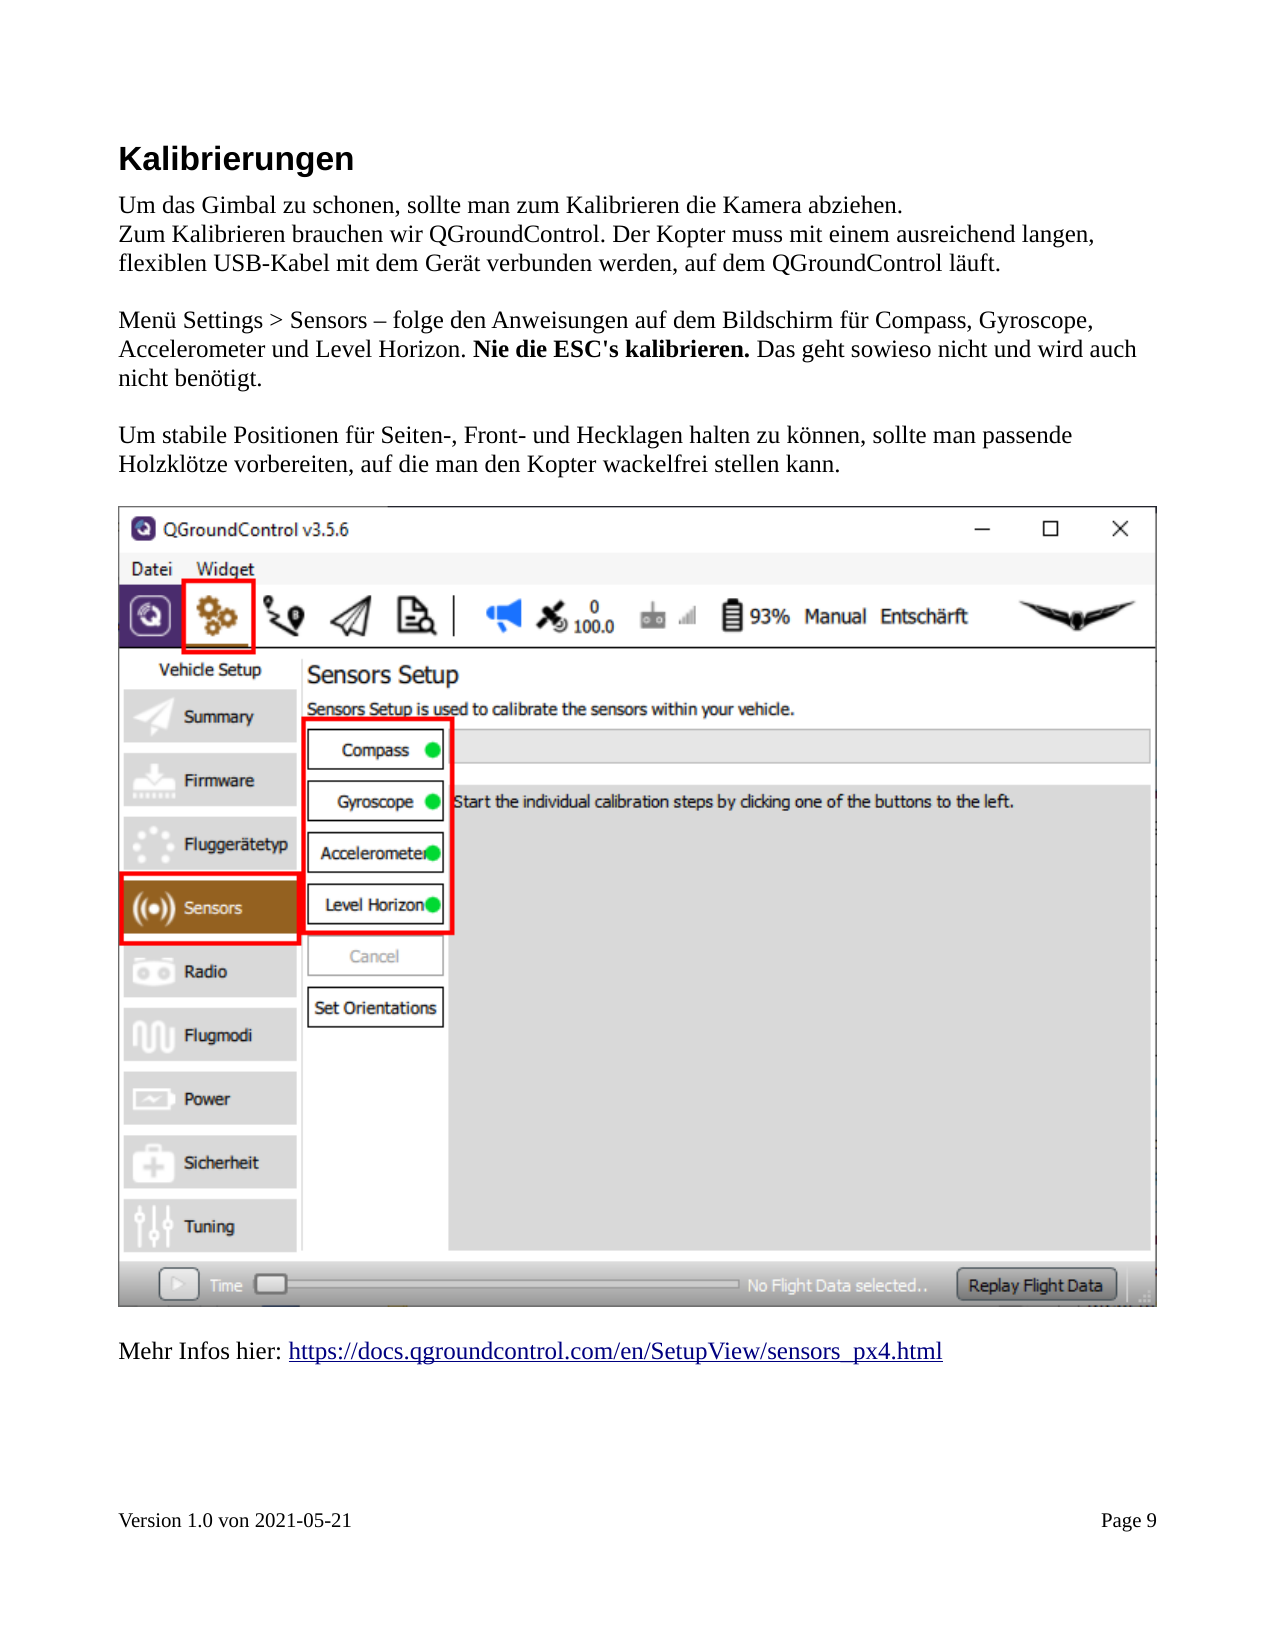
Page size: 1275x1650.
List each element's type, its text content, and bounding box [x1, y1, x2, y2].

text Um das Gimbal zu schonen, sollte man zum Kalibrieren die Kamera abziehen. [118, 190, 1157, 219]
text Um stabile Positionen für Seiten-, Front- und Hecklagen halten zu können, sollte man passende Holzklötze vorbereiten, auf die man den Kopter wackelfrei stellen kann. [118, 420, 1157, 478]
picture [118, 506, 1157, 1307]
text Zum Kalibrieren brauchen wir QGroundControl. Der Kopter muss mit einem ausreichend langen, flexiblen USB-Kabel mit dem Gerät verbunden werden, auf dem QGroundControl läuft. [118, 219, 1157, 276]
text Mehr Infos hier: https://docs.qgroundcontrol.com/en/SetupView/sensors_px4.html [118, 1336, 1157, 1364]
subtitle Kalibrierungen [118, 139, 1157, 178]
text Menü Settings > Sensors – folge den Anweisungen auf dem Bildschirm für Compass, Gyroscope, Accelerometer und Level Horizon. Nie die ESC's kalibrieren. Das geht sowieso nicht und wird auch nicht benötigt. [118, 305, 1157, 391]
